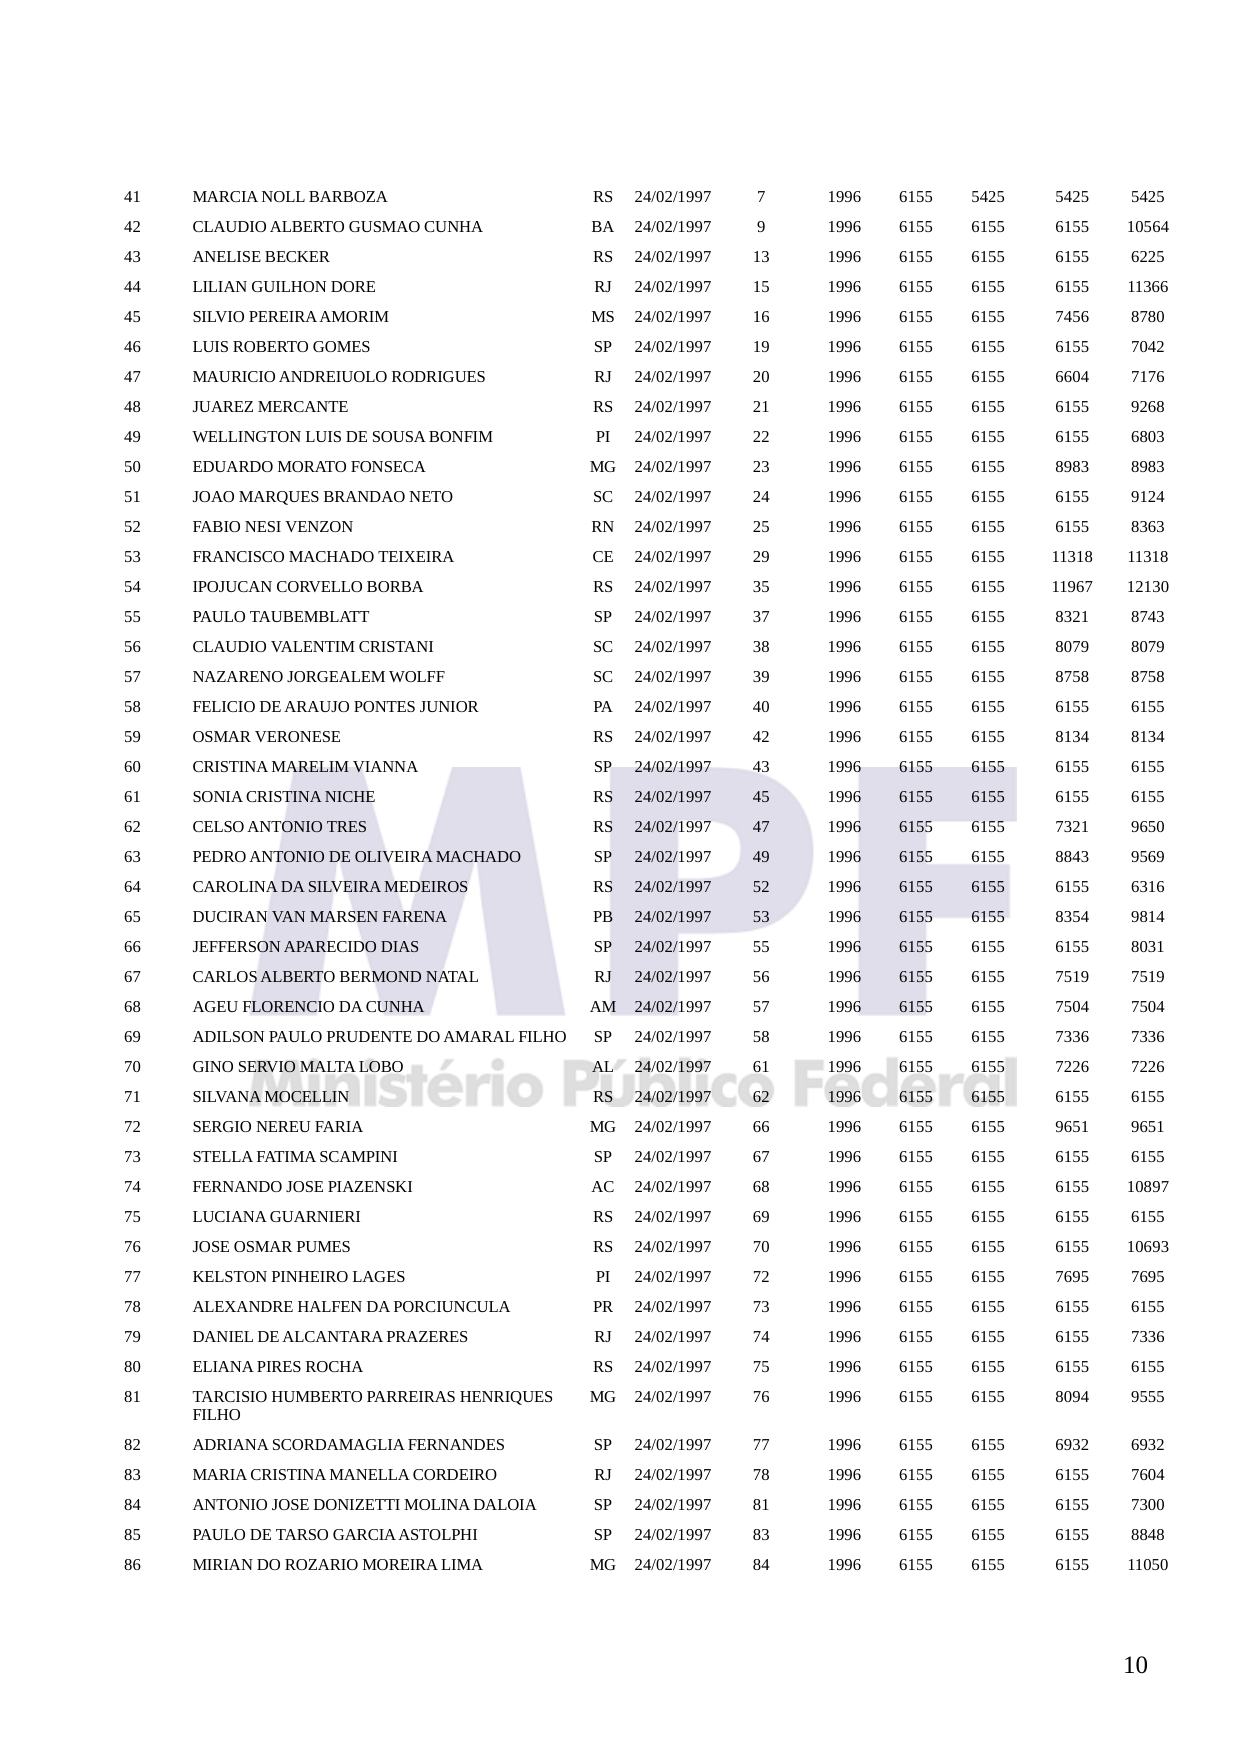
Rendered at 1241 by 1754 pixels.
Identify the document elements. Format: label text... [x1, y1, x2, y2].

table_cell 1996 [803, 1141, 886, 1171]
table_cell 6155 [886, 1490, 946, 1520]
table_cell CRISTINA MARELIM VIANNA [187, 751, 579, 781]
table_cell 6155 [1030, 1171, 1114, 1201]
table_cell 24/02/1997 [626, 691, 720, 721]
table_cell 69 [118, 1021, 187, 1051]
table_cell 6155 [886, 1520, 946, 1550]
table_cell 22 [720, 421, 802, 451]
table_cell 6155 [946, 1051, 1030, 1081]
table_cell 7695 [1114, 1261, 1182, 1291]
table_cell 6155 [1030, 1351, 1114, 1381]
table_cell 24/02/1997 [626, 541, 720, 571]
table_cell 24/02/1997 [626, 781, 720, 811]
table_cell 6155 [886, 1051, 946, 1081]
table_cell SP [580, 1490, 626, 1520]
table_cell RJ [580, 961, 626, 991]
table_cell OSMAR VERONESE [187, 721, 579, 751]
table_cell 24/02/1997 [626, 631, 720, 661]
table_cell 50 [118, 451, 187, 481]
table_cell 41 [118, 181, 187, 211]
table_cell 24/02/1997 [626, 1291, 720, 1321]
table_cell 1996 [803, 1381, 886, 1430]
table_cell 57 [118, 661, 187, 691]
table_cell 6155 [946, 421, 1030, 451]
table_cell 24/02/1997 [626, 1081, 720, 1111]
table_cell 81 [118, 1381, 187, 1430]
table_cell 7321 [1030, 811, 1114, 841]
table_cell 24/02/1997 [626, 601, 720, 631]
table_cell RS [580, 721, 626, 751]
table_cell 6155 [946, 871, 1030, 901]
table_cell 1996 [803, 721, 886, 751]
table_cell 6155 [886, 1351, 946, 1381]
table_cell 6155 [886, 181, 946, 211]
table_cell 6155 [886, 1141, 946, 1171]
table_cell 6155 [946, 931, 1030, 961]
table_cell STELLA FATIMA SCAMPINI [187, 1141, 579, 1171]
table_cell MARIA CRISTINA MANELLA CORDEIRO [187, 1460, 579, 1490]
table_cell 1996 [803, 331, 886, 361]
table_cell 21 [720, 391, 802, 421]
table_cell CELSO ANTONIO TRES [187, 811, 579, 841]
table_cell 62 [118, 811, 187, 841]
table_cell RS [580, 1201, 626, 1231]
table_cell 1996 [803, 241, 886, 271]
table_cell FERNANDO JOSE PIAZENSKI [187, 1171, 579, 1201]
table_cell RS [580, 811, 626, 841]
table_cell 1996 [803, 301, 886, 331]
table_cell 5425 [1030, 181, 1114, 211]
table_cell 6155 [946, 331, 1030, 361]
table_cell 5425 [1114, 181, 1182, 211]
table_cell PI [580, 421, 626, 451]
table_cell SC [580, 481, 626, 511]
table_cell 6155 [1114, 1201, 1182, 1231]
table_cell BA [580, 211, 626, 241]
table_cell 74 [720, 1321, 802, 1351]
table_cell 7504 [1030, 991, 1114, 1021]
table_cell 11318 [1114, 541, 1182, 571]
table_cell 8743 [1114, 601, 1182, 631]
table_cell 52 [118, 511, 187, 541]
table_cell 6316 [1114, 871, 1182, 901]
table_cell 24/02/1997 [626, 931, 720, 961]
table_cell NAZARENO JORGEALEM WOLFF [187, 661, 579, 691]
table_cell PAULO TAUBEMBLATT [187, 601, 579, 631]
table_cell SC [580, 631, 626, 661]
table_cell 71 [118, 1081, 187, 1111]
table_cell MS [580, 301, 626, 331]
picture [249, 767, 1017, 1107]
table_cell 24/02/1997 [626, 1321, 720, 1351]
table_cell 6155 [1030, 271, 1114, 301]
table_cell AL [580, 1051, 626, 1081]
table_cell 11318 [1030, 541, 1114, 571]
table_cell RS [580, 571, 626, 601]
table_cell 8134 [1030, 721, 1114, 751]
table_cell 6155 [1030, 211, 1114, 241]
table_cell FRANCISCO MACHADO TEIXEIRA [187, 541, 579, 571]
table_cell 6155 [886, 241, 946, 271]
table_cell 6155 [1030, 691, 1114, 721]
table_cell 24/02/1997 [626, 1171, 720, 1201]
table_cell 6155 [1114, 1081, 1182, 1111]
table_cell RJ [580, 1321, 626, 1351]
table_cell 6155 [886, 331, 946, 361]
table_cell 77 [720, 1430, 802, 1460]
table_cell 6155 [886, 631, 946, 661]
table_cell 1996 [803, 271, 886, 301]
table_cell 6155 [886, 1081, 946, 1111]
table_cell 9569 [1114, 841, 1182, 871]
table_cell RS [580, 1081, 626, 1111]
table_cell 6155 [886, 1261, 946, 1291]
table_cell 6155 [946, 1381, 1030, 1430]
table_cell 9651 [1114, 1111, 1182, 1141]
table_cell 6155 [886, 691, 946, 721]
table_cell 6155 [1030, 1460, 1114, 1490]
table_cell 60 [118, 751, 187, 781]
table_cell 9555 [1114, 1381, 1182, 1430]
table_cell 6155 [886, 871, 946, 901]
table_cell 6155 [886, 1291, 946, 1321]
table_cell RS [580, 181, 626, 211]
table_cell 75 [720, 1351, 802, 1381]
table_cell 8758 [1030, 661, 1114, 691]
table_cell 24/02/1997 [626, 511, 720, 541]
table_cell 6155 [946, 811, 1030, 841]
table_cell 1996 [803, 1321, 886, 1351]
table_cell 1996 [803, 1231, 886, 1261]
table_cell 6155 [1030, 1490, 1114, 1520]
table_cell 24/02/1997 [626, 241, 720, 271]
table_cell 66 [118, 931, 187, 961]
table_cell 24/02/1997 [626, 1261, 720, 1291]
table_cell MIRIAN DO ROZARIO MOREIRA LIMA [187, 1550, 579, 1580]
table_cell MG [580, 451, 626, 481]
table_cell 40 [720, 691, 802, 721]
table_cell 53 [720, 901, 802, 931]
table_cell 6155 [946, 541, 1030, 571]
table_cell 58 [720, 1021, 802, 1051]
table_cell SP [580, 1141, 626, 1171]
table_cell 6155 [1030, 421, 1114, 451]
table_cell 1996 [803, 931, 886, 961]
table_cell EDUARDO MORATO FONSECA [187, 451, 579, 481]
table_cell 1996 [803, 841, 886, 871]
table_cell 8983 [1114, 451, 1182, 481]
table_cell 6155 [946, 361, 1030, 391]
table_cell 6155 [886, 1430, 946, 1460]
table_cell 38 [720, 631, 802, 661]
table_cell 49 [720, 841, 802, 871]
table_cell 6155 [1030, 1520, 1114, 1550]
table_cell 6155 [1030, 1321, 1114, 1351]
table_cell 7226 [1030, 1051, 1114, 1081]
table_cell 8321 [1030, 601, 1114, 631]
table_cell 6155 [946, 1291, 1030, 1321]
table_cell 10564 [1114, 211, 1182, 241]
table_cell 6155 [886, 301, 946, 331]
table_cell 55 [118, 601, 187, 631]
table_cell 20 [720, 361, 802, 391]
table_cell SILVANA MOCELLIN [187, 1081, 579, 1111]
table_cell 12130 [1114, 571, 1182, 601]
table_cell 6155 [1030, 781, 1114, 811]
table_cell 6155 [946, 1550, 1030, 1580]
table_cell 6155 [1030, 871, 1114, 901]
table_cell 6155 [1030, 331, 1114, 361]
table_cell 1996 [803, 1490, 886, 1520]
table_cell SP [580, 841, 626, 871]
table_cell RJ [580, 361, 626, 391]
table_cell 24/02/1997 [626, 1021, 720, 1051]
table_cell 9268 [1114, 391, 1182, 421]
table_cell 39 [720, 661, 802, 691]
table_cell 1996 [803, 1051, 886, 1081]
table_cell CLAUDIO ALBERTO GUSMAO CUNHA [187, 211, 579, 241]
table_cell 6155 [946, 301, 1030, 331]
table_cell 6155 [1114, 691, 1182, 721]
table_cell 6155 [1030, 1081, 1114, 1111]
table_cell 6932 [1114, 1430, 1182, 1460]
table_cell 24/02/1997 [626, 331, 720, 361]
table_cell PA [580, 691, 626, 721]
table_cell 6155 [946, 211, 1030, 241]
table_cell 6155 [886, 1021, 946, 1051]
table_cell JEFFERSON APARECIDO DIAS [187, 931, 579, 961]
table_cell RS [580, 1231, 626, 1261]
table_cell 19 [720, 331, 802, 361]
table_cell 67 [720, 1141, 802, 1171]
table_cell 8848 [1114, 1520, 1182, 1550]
table_cell 6155 [886, 511, 946, 541]
table_cell 6225 [1114, 241, 1182, 271]
table_cell 1996 [803, 811, 886, 841]
table_cell 6155 [946, 631, 1030, 661]
table_cell PB [580, 901, 626, 931]
table_cell RS [580, 871, 626, 901]
table_cell 56 [720, 961, 802, 991]
table_cell 24/02/1997 [626, 1550, 720, 1580]
table_cell LUCIANA GUARNIERI [187, 1201, 579, 1231]
table_cell TARCISIO HUMBERTO PARREIRAS HENRIQUES FILHO [187, 1381, 579, 1430]
table_cell 6155 [946, 751, 1030, 781]
table_cell 80 [118, 1351, 187, 1381]
table_cell 1996 [803, 1201, 886, 1231]
table_cell 24/02/1997 [626, 1231, 720, 1261]
table_cell 6155 [886, 1321, 946, 1351]
table_cell PEDRO ANTONIO DE OLIVEIRA MACHADO [187, 841, 579, 871]
table_cell 6155 [946, 841, 1030, 871]
table_cell 6155 [946, 601, 1030, 631]
table_cell AC [580, 1171, 626, 1201]
table_cell 1996 [803, 991, 886, 1021]
table_cell 6155 [1030, 1141, 1114, 1171]
table_cell 7456 [1030, 301, 1114, 331]
table_cell RS [580, 391, 626, 421]
table_cell 1996 [803, 451, 886, 481]
table_cell 6155 [946, 241, 1030, 271]
table_cell 77 [118, 1261, 187, 1291]
table_cell FABIO NESI VENZON [187, 511, 579, 541]
table_cell 6155 [946, 691, 1030, 721]
table_cell 6155 [946, 721, 1030, 751]
table_cell ADILSON PAULO PRUDENTE DO AMARAL FILHO [187, 1021, 579, 1051]
table_cell 6155 [946, 1490, 1030, 1520]
table_cell 6155 [886, 931, 946, 961]
table_cell SP [580, 1021, 626, 1051]
table_cell 84 [720, 1550, 802, 1580]
table_cell 24/02/1997 [626, 1460, 720, 1490]
table_cell 6155 [946, 1111, 1030, 1141]
table_cell 70 [720, 1231, 802, 1261]
table_cell 7176 [1114, 361, 1182, 391]
table_cell 49 [118, 421, 187, 451]
table_cell RS [580, 781, 626, 811]
table_cell 6155 [886, 1460, 946, 1490]
table_cell ALEXANDRE HALFEN DA PORCIUNCULA [187, 1291, 579, 1321]
table_cell 8780 [1114, 301, 1182, 331]
table_cell 85 [118, 1520, 187, 1550]
table_cell 66 [720, 1111, 802, 1141]
table_cell 6155 [1030, 391, 1114, 421]
table_cell 76 [118, 1231, 187, 1261]
table_cell 78 [118, 1291, 187, 1321]
table_cell 7336 [1114, 1321, 1182, 1351]
table_cell 1996 [803, 211, 886, 241]
table_cell 6155 [946, 571, 1030, 601]
table_cell 6155 [886, 1231, 946, 1261]
table_cell 24 [720, 481, 802, 511]
table_cell SP [580, 601, 626, 631]
table_cell WELLINGTON LUIS DE SOUSA BONFIM [187, 421, 579, 451]
table_cell 43 [118, 241, 187, 271]
table_cell 24/02/1997 [626, 1051, 720, 1081]
table_cell 72 [118, 1111, 187, 1141]
table_cell 1996 [803, 1291, 886, 1321]
table_cell 7336 [1114, 1021, 1182, 1051]
table_cell RJ [580, 271, 626, 301]
table_cell 8094 [1030, 1381, 1114, 1430]
table_cell JOSE OSMAR PUMES [187, 1231, 579, 1261]
table_cell 81 [720, 1490, 802, 1520]
table_cell 1996 [803, 421, 886, 451]
table_cell 6155 [946, 1231, 1030, 1261]
table_cell 1996 [803, 1430, 886, 1460]
table_cell 79 [118, 1321, 187, 1351]
table_cell 1996 [803, 391, 886, 421]
table_cell 64 [118, 871, 187, 901]
table_cell 78 [720, 1460, 802, 1490]
table_cell SONIA CRISTINA NICHE [187, 781, 579, 811]
table_cell 70 [118, 1051, 187, 1081]
table_cell 61 [118, 781, 187, 811]
table_cell 61 [720, 1051, 802, 1081]
table_cell 37 [720, 601, 802, 631]
table_cell 62 [720, 1081, 802, 1111]
table_cell 6932 [1030, 1430, 1114, 1460]
table_cell CE [580, 541, 626, 571]
table_cell ANTONIO JOSE DONIZETTI MOLINA DALOIA [187, 1490, 579, 1520]
table_cell 7 [720, 181, 802, 211]
table_cell RN [580, 511, 626, 541]
table_cell 6155 [886, 481, 946, 511]
table_cell 72 [720, 1261, 802, 1291]
table_cell MARCIA NOLL BARBOZA [187, 181, 579, 211]
table_cell IPOJUCAN CORVELLO BORBA [187, 571, 579, 601]
table_cell 24/02/1997 [626, 1381, 720, 1430]
table_cell PAULO DE TARSO GARCIA ASTOLPHI [187, 1520, 579, 1550]
table_cell 6155 [1030, 751, 1114, 781]
table_cell 5425 [946, 181, 1030, 211]
table_cell 1996 [803, 361, 886, 391]
table_cell 56 [118, 631, 187, 661]
table_cell 6155 [946, 1261, 1030, 1291]
table_cell 7519 [1030, 961, 1114, 991]
table_cell SP [580, 931, 626, 961]
table_cell 24/02/1997 [626, 571, 720, 601]
table_cell 74 [118, 1171, 187, 1201]
table_cell 1996 [803, 631, 886, 661]
table_cell 59 [118, 721, 187, 751]
table_cell 6155 [886, 721, 946, 751]
table_cell 67 [118, 961, 187, 991]
table_cell 24/02/1997 [626, 1490, 720, 1520]
table_cell 68 [720, 1171, 802, 1201]
table_cell 1996 [803, 1021, 886, 1051]
table_cell 8079 [1114, 631, 1182, 661]
table_cell 42 [720, 721, 802, 751]
table_cell 57 [720, 991, 802, 1021]
table_cell 53 [118, 541, 187, 571]
table_cell 83 [720, 1520, 802, 1550]
table_cell 73 [720, 1291, 802, 1321]
table_cell 46 [118, 331, 187, 361]
table_cell 8983 [1030, 451, 1114, 481]
table_cell 8363 [1114, 511, 1182, 541]
table_cell 6155 [1030, 1550, 1114, 1580]
table_cell 1996 [803, 571, 886, 601]
table_cell 6155 [946, 1201, 1030, 1231]
table_cell SP [580, 1430, 626, 1460]
table_cell 86 [118, 1550, 187, 1580]
table_cell ADRIANA SCORDAMAGLIA FERNANDES [187, 1430, 579, 1460]
table_cell 9 [720, 211, 802, 241]
table_cell 1996 [803, 1460, 886, 1490]
table_cell SP [580, 1520, 626, 1550]
table_cell 6155 [946, 991, 1030, 1021]
table_cell 15 [720, 271, 802, 301]
table_cell 6155 [1030, 1201, 1114, 1231]
table_cell 24/02/1997 [626, 901, 720, 931]
table_cell 6155 [886, 1550, 946, 1580]
table_cell LUIS ROBERTO GOMES [187, 331, 579, 361]
table_cell 6155 [946, 481, 1030, 511]
table_cell 11967 [1030, 571, 1114, 601]
table_cell 24/02/1997 [626, 1520, 720, 1550]
table_cell 1996 [803, 1261, 886, 1291]
table_cell DANIEL DE ALCANTARA PRAZERES [187, 1321, 579, 1351]
table_cell 6155 [946, 781, 1030, 811]
table_cell 6155 [946, 1520, 1030, 1550]
table_cell 11366 [1114, 271, 1182, 301]
table_cell 6155 [946, 1081, 1030, 1111]
table_cell ELIANA PIRES ROCHA [187, 1351, 579, 1381]
table_cell 47 [720, 811, 802, 841]
table_cell 1996 [803, 901, 886, 931]
table_cell 6155 [886, 1381, 946, 1430]
table_cell SC [580, 661, 626, 691]
table_cell 9814 [1114, 901, 1182, 931]
table_cell 35 [720, 571, 802, 601]
table_cell 51 [118, 481, 187, 511]
table_cell LILIAN GUILHON DORE [187, 271, 579, 301]
table_cell 10897 [1114, 1171, 1182, 1201]
table_cell GINO SERVIO MALTA LOBO [187, 1051, 579, 1081]
table_cell 1996 [803, 481, 886, 511]
table_cell 6155 [946, 1430, 1030, 1460]
table_cell 6155 [886, 601, 946, 631]
table_cell 24/02/1997 [626, 751, 720, 781]
table_cell 8758 [1114, 661, 1182, 691]
table_cell 9651 [1030, 1111, 1114, 1141]
table_cell 8079 [1030, 631, 1114, 661]
table_cell 52 [720, 871, 802, 901]
table_cell 6155 [1030, 931, 1114, 961]
table_cell JUAREZ MERCANTE [187, 391, 579, 421]
table_cell 6155 [886, 361, 946, 391]
table_cell 1996 [803, 601, 886, 631]
table_cell DUCIRAN VAN MARSEN FARENA [187, 901, 579, 931]
table_cell 24/02/1997 [626, 181, 720, 211]
table_cell 6155 [946, 1021, 1030, 1051]
table_cell 73 [118, 1141, 187, 1171]
table_cell 6155 [946, 1141, 1030, 1171]
table_cell 6155 [946, 961, 1030, 991]
table_cell 82 [118, 1430, 187, 1460]
table_cell 47 [118, 361, 187, 391]
table_cell 7695 [1030, 1261, 1114, 1291]
table_cell 6155 [1114, 1141, 1182, 1171]
table_cell 1996 [803, 691, 886, 721]
table_cell 7604 [1114, 1460, 1182, 1490]
table_cell 8354 [1030, 901, 1114, 931]
table_cell 84 [118, 1490, 187, 1520]
table_cell 24/02/1997 [626, 811, 720, 841]
table_cell 6155 [886, 391, 946, 421]
table_cell 55 [720, 931, 802, 961]
table_cell 1996 [803, 1081, 886, 1111]
table_cell 6155 [1030, 241, 1114, 271]
table_cell 11050 [1114, 1550, 1182, 1580]
table_cell 6155 [886, 421, 946, 451]
table_cell PR [580, 1291, 626, 1321]
table_cell 6155 [1114, 1351, 1182, 1381]
table_cell 54 [118, 571, 187, 601]
table_cell SP [580, 331, 626, 361]
table_cell 1996 [803, 1550, 886, 1580]
table_cell 24/02/1997 [626, 1351, 720, 1381]
table_cell 69 [720, 1201, 802, 1231]
table_cell 6155 [946, 271, 1030, 301]
table_cell JOAO MARQUES BRANDAO NETO [187, 481, 579, 511]
table_cell 6155 [1114, 1291, 1182, 1321]
table_cell 1996 [803, 1171, 886, 1201]
table_cell 75 [118, 1201, 187, 1231]
table_cell 24/02/1997 [626, 301, 720, 331]
table_cell 6155 [886, 1201, 946, 1231]
table_cell 7042 [1114, 331, 1182, 361]
table_cell 7226 [1114, 1051, 1182, 1081]
table_cell 7519 [1114, 961, 1182, 991]
table_cell 6155 [1030, 1231, 1114, 1261]
table_cell 24/02/1997 [626, 481, 720, 511]
table_cell 6155 [886, 661, 946, 691]
table_cell SILVIO PEREIRA AMORIM [187, 301, 579, 331]
table_cell 1996 [803, 511, 886, 541]
table_cell KELSTON PINHEIRO LAGES [187, 1261, 579, 1291]
table_cell ANELISE BECKER [187, 241, 579, 271]
table_cell 6155 [886, 1171, 946, 1201]
table_cell 13 [720, 241, 802, 271]
table_cell RS [580, 1351, 626, 1381]
table_cell 6155 [886, 961, 946, 991]
table_cell 6155 [1030, 481, 1114, 511]
table_cell RJ [580, 1460, 626, 1490]
table_cell 6155 [946, 451, 1030, 481]
table_cell 24/02/1997 [626, 721, 720, 751]
table_cell 45 [118, 301, 187, 331]
table_cell 44 [118, 271, 187, 301]
table_cell 9124 [1114, 481, 1182, 511]
table_cell 6155 [886, 751, 946, 781]
table_cell 6155 [886, 1111, 946, 1141]
table_cell 65 [118, 901, 187, 931]
table_cell 25 [720, 511, 802, 541]
table_cell 1996 [803, 661, 886, 691]
table_cell 6155 [886, 781, 946, 811]
table_cell 1996 [803, 1520, 886, 1550]
table_cell SERGIO NEREU FARIA [187, 1111, 579, 1141]
table_cell 6155 [1114, 751, 1182, 781]
table_cell 8031 [1114, 931, 1182, 961]
table_cell 1996 [803, 181, 886, 211]
table_cell 24/02/1997 [626, 211, 720, 241]
table_cell MAURICIO ANDREIUOLO RODRIGUES [187, 361, 579, 391]
table_cell 24/02/1997 [626, 271, 720, 301]
table_cell 24/02/1997 [626, 1201, 720, 1231]
table_cell 6155 [946, 901, 1030, 931]
table_cell 23 [720, 451, 802, 481]
table_cell 6155 [886, 451, 946, 481]
table_cell 76 [720, 1381, 802, 1430]
table_cell FELICIO DE ARAUJO PONTES JUNIOR [187, 691, 579, 721]
table_cell 6155 [1030, 1291, 1114, 1321]
table_cell CAROLINA DA SILVEIRA MEDEIROS [187, 871, 579, 901]
table_cell 6155 [886, 991, 946, 1021]
table_cell 7300 [1114, 1490, 1182, 1520]
table_cell 7336 [1030, 1021, 1114, 1051]
table_cell 24/02/1997 [626, 841, 720, 871]
table_cell RS [580, 241, 626, 271]
table_cell CLAUDIO VALENTIM CRISTANI [187, 631, 579, 661]
table_cell SP [580, 751, 626, 781]
table_cell 8134 [1114, 721, 1182, 751]
table_cell 24/02/1997 [626, 661, 720, 691]
table_cell 1996 [803, 871, 886, 901]
table_cell PI [580, 1261, 626, 1291]
table_cell 1996 [803, 961, 886, 991]
table_cell 10693 [1114, 1231, 1182, 1261]
table_cell 6155 [886, 901, 946, 931]
table_cell CARLOS ALBERTO BERMOND NATAL [187, 961, 579, 991]
table_cell 1996 [803, 781, 886, 811]
table_cell MG [580, 1111, 626, 1141]
table_cell 8843 [1030, 841, 1114, 871]
table_cell 6155 [886, 571, 946, 601]
table_cell 6155 [946, 661, 1030, 691]
table_cell MG [580, 1381, 626, 1430]
table_cell 42 [118, 211, 187, 241]
table_cell 6155 [886, 841, 946, 871]
table_cell 24/02/1997 [626, 961, 720, 991]
table_cell 58 [118, 691, 187, 721]
table_cell 9650 [1114, 811, 1182, 841]
table_cell 6155 [946, 511, 1030, 541]
table_cell 6155 [946, 1351, 1030, 1381]
table_cell 6604 [1030, 361, 1114, 391]
table_cell 24/02/1997 [626, 361, 720, 391]
table_cell 6155 [946, 1321, 1030, 1351]
table_cell 6155 [886, 211, 946, 241]
table_cell 6155 [946, 1460, 1030, 1490]
table_cell 24/02/1997 [626, 1430, 720, 1460]
table_cell 16 [720, 301, 802, 331]
table_cell 43 [720, 751, 802, 781]
table_cell 6803 [1114, 421, 1182, 451]
table_cell 6155 [1114, 781, 1182, 811]
table_cell 6155 [886, 271, 946, 301]
table_cell 6155 [946, 391, 1030, 421]
table_cell 1996 [803, 1111, 886, 1141]
table_cell 1996 [803, 1351, 886, 1381]
table_cell 24/02/1997 [626, 391, 720, 421]
table_cell 24/02/1997 [626, 871, 720, 901]
table_cell 24/02/1997 [626, 1141, 720, 1171]
table_cell 24/02/1997 [626, 451, 720, 481]
table_cell 24/02/1997 [626, 1111, 720, 1141]
table_cell 6155 [886, 811, 946, 841]
table_cell 24/02/1997 [626, 991, 720, 1021]
table_cell 83 [118, 1460, 187, 1490]
table_cell 24/02/1997 [626, 421, 720, 451]
table_cell 6155 [886, 541, 946, 571]
table_cell 68 [118, 991, 187, 1021]
table_cell 1996 [803, 541, 886, 571]
table_cell 48 [118, 391, 187, 421]
table_cell 6155 [1030, 511, 1114, 541]
table_cell 45 [720, 781, 802, 811]
table_cell AM [580, 991, 626, 1021]
table_cell 29 [720, 541, 802, 571]
table_cell 1996 [803, 751, 886, 781]
table_cell 7504 [1114, 991, 1182, 1021]
table_cell MG [580, 1550, 626, 1580]
table_cell AGEU FLORENCIO DA CUNHA [187, 991, 579, 1021]
table_cell 63 [118, 841, 187, 871]
table_cell 6155 [946, 1171, 1030, 1201]
